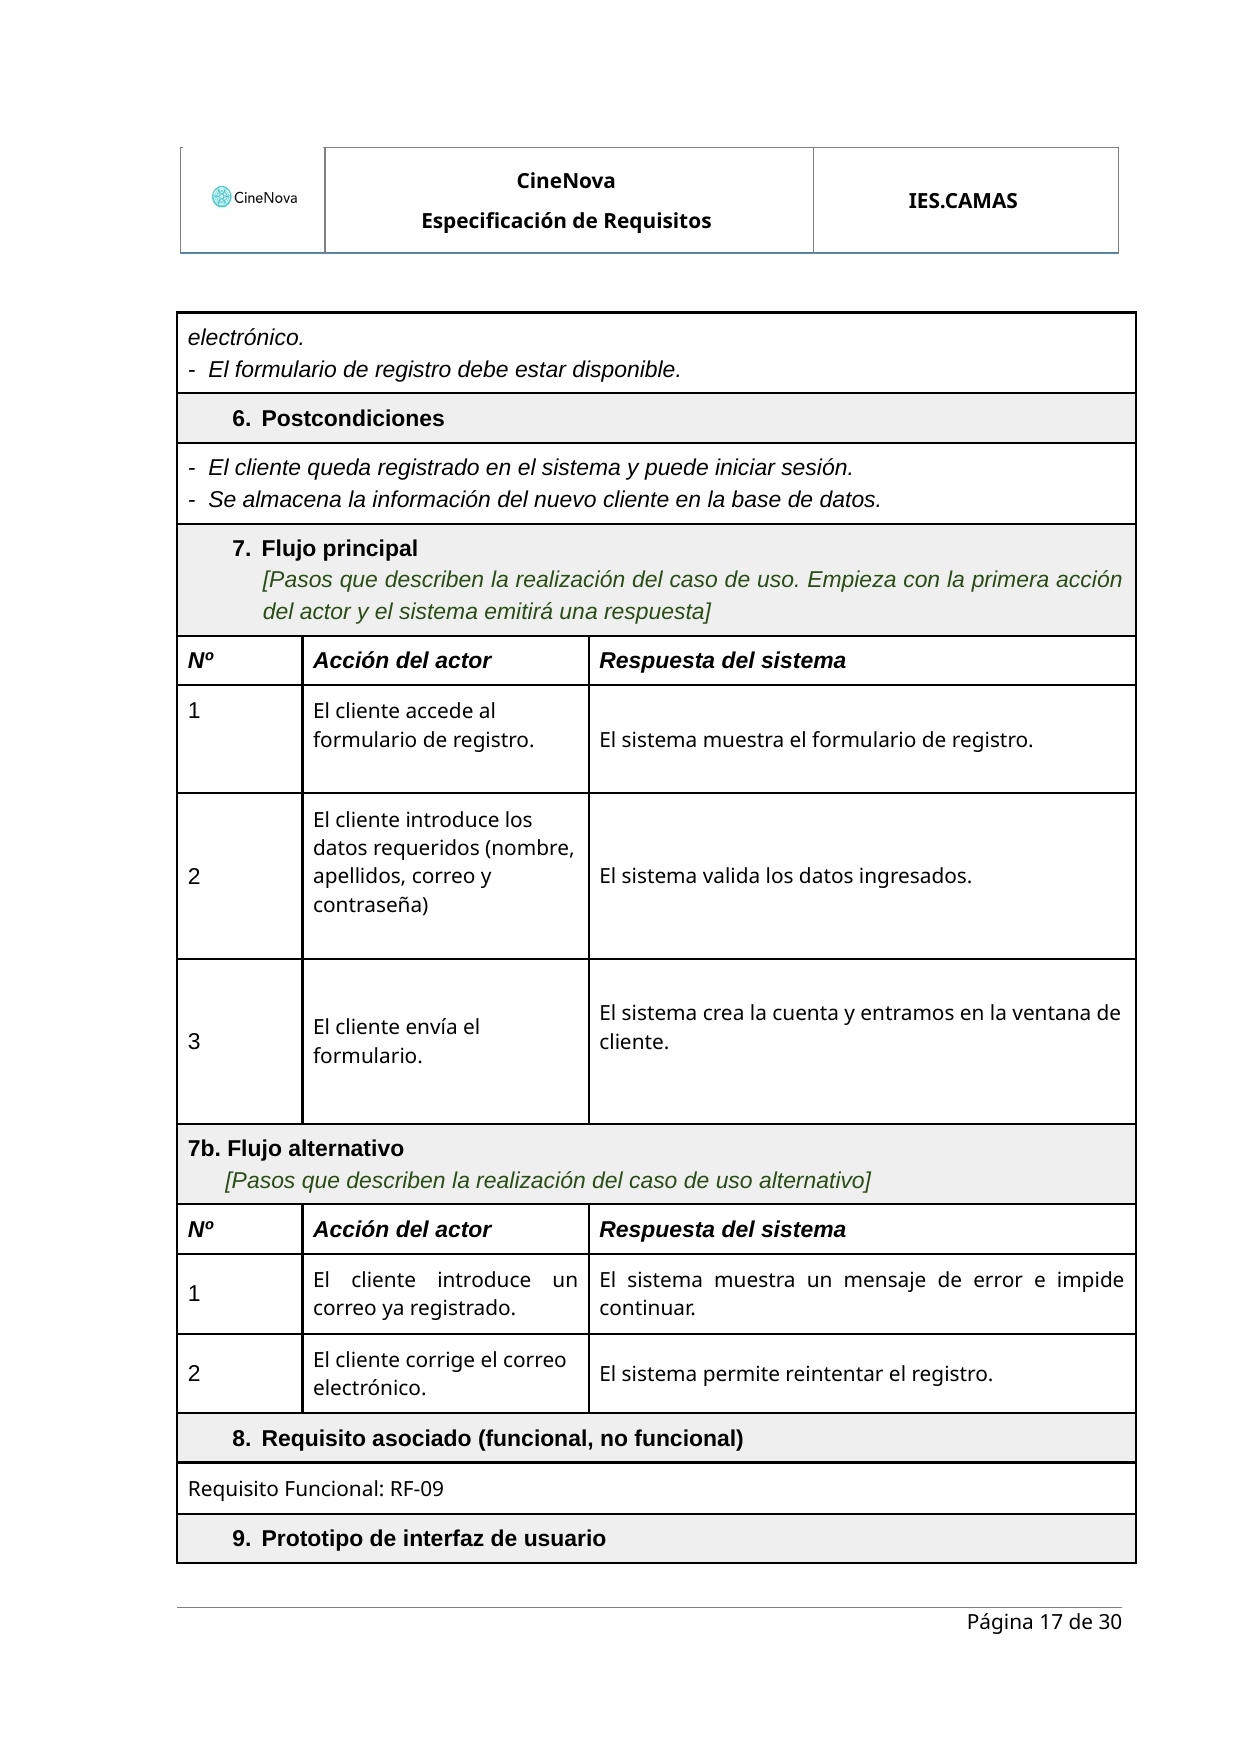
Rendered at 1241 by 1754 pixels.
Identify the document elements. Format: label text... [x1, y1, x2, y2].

table_cell - El cliente queda registrado en el sistema y puede iniciar sesión. - Se almacena la información del nuevo cliente en la base de datos. [178, 444, 1135, 522]
table_cell El sistema muestra el formulario de registro. [590, 686, 1135, 792]
table_cell Prototipo de interfaz de usuario [178, 1515, 1135, 1562]
table_cell 2 [178, 794, 301, 957]
table_cell Acción del actor [304, 637, 588, 684]
table_cell El sistema crea la cuenta y entramos en la ventana de cliente. [590, 960, 1135, 1122]
table_cell Acción del actor [304, 1205, 588, 1253]
table_cell Respuesta del sistema [590, 1205, 1135, 1253]
table_cell El cliente introduce un correo ya registrado. [304, 1255, 588, 1332]
picture [183, 147, 324, 246]
table_cell El cliente accede al formulario de registro. [304, 686, 588, 792]
table_cell El cliente introduce los datos requeridos (nombre, apellidos, correo y contraseña) [304, 794, 588, 957]
table_cell El cliente corrige el correo electrónico. [304, 1335, 588, 1412]
table_cell 1 [178, 686, 301, 792]
table_cell Nº [178, 637, 301, 684]
table_cell El sistema muestra un mensaje de error e impide continuar. [590, 1255, 1135, 1332]
table_cell 7b. Flujo alternativo [Pasos que describen la realización del caso de uso alternativo] [178, 1125, 1135, 1203]
table_cell El sistema valida los datos ingresados. [590, 794, 1135, 957]
table_cell El cliente envía el formulario. [304, 960, 588, 1122]
table_cell Requisito Funcional: RF-09 [178, 1464, 1135, 1513]
table_cell Requisito asociado (funcional, no funcional) [178, 1414, 1135, 1461]
table_cell 2 [178, 1335, 301, 1412]
table_cell Postcondiciones [178, 394, 1135, 442]
table_cell Nº [178, 1205, 301, 1253]
table_cell 3 [178, 960, 301, 1122]
table_cell El sistema permite reintentar el registro. [590, 1335, 1135, 1412]
table_cell Flujo principal [Pasos que describen la realización del caso de uso. Empieza con la primera acción del actor y el sistema emitirá una respuesta] [178, 525, 1135, 635]
table_cell electrónico. - El formulario de registro debe estar disponible. [178, 314, 1135, 392]
table_cell 1 [178, 1255, 301, 1332]
table_cell Respuesta del sistema [590, 637, 1135, 684]
